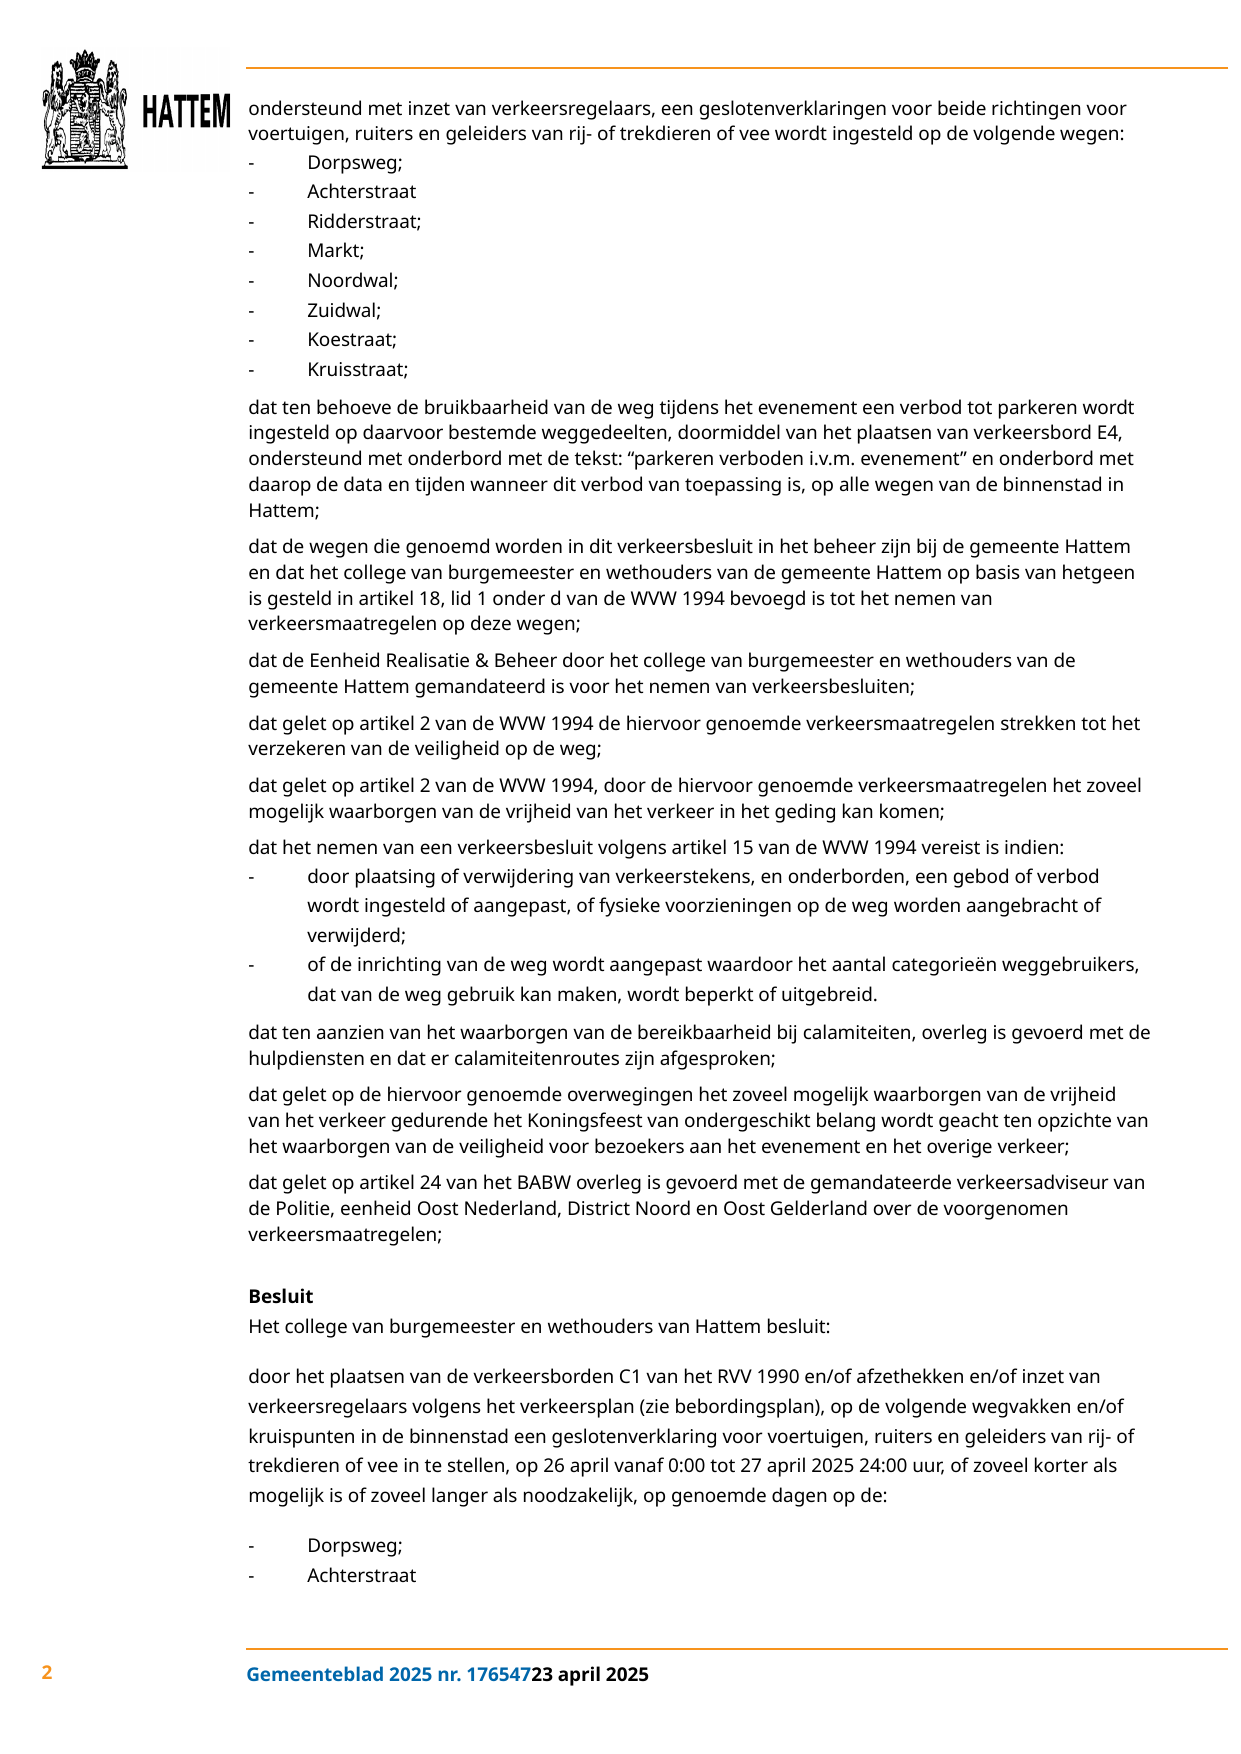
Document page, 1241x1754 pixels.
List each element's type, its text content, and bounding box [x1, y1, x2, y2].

text Het college van burgemeester en wethouders van Hattem besluit: [248, 1313, 1152, 1339]
text dat ten aanzien van het waarborgen van de bereikbaarheid bij calamiteiten, overleg is gevoerd met de hulpdiensten en dat er calamiteitenroutes zijn afgesproken; [248, 1019, 1152, 1071]
text dat de Eenheid Realisatie & Beheer door het college van burgemeester en wethouders van de gemeente Hattem gemandateerd is voor het nemen van verkeersbesluiten; [248, 647, 1152, 699]
list Dorpsweg; [248, 1532, 1152, 1558]
text dat gelet op artikel 24 van het BABW overleg is gevoerd met de gemandateerde verkeersadviseur van de Politie, eenheid Oost Nederland, District Noord en Oost Gelderland over de voorgenomen verkeersmaatregelen; [248, 1169, 1152, 1247]
text dat gelet op artikel 2 van de WVW 1994 de hiervoor genoemde verkeersmaatregelen strekken tot het verzekeren van de veiligheid op de weg; [248, 710, 1152, 761]
list Achterstraat [248, 1562, 1152, 1588]
list Markt; [248, 238, 1152, 263]
picture [41, 47, 231, 172]
text dat gelet op artikel 2 van de WVW 1994, door de hiervoor genoemde verkeersmaatregelen het zoveel mogelijk waarborgen van de vrijheid van het verkeer in het geding kan komen; [248, 772, 1152, 823]
list Dorpsweg; [248, 149, 1152, 174]
list door plaatsing of verwijdering van verkeerstekens, en onderborden, een gebod of verbod wordt ingesteld of aangepast, of fysieke voorzieningen op de weg worden aangebracht of verwijderd; [248, 863, 1152, 948]
list of de inrichting van de weg wordt aangepast waardoor het aantal categorieën weggebruikers, dat van de weg gebruik kan maken, wordt beperkt of uitgebreid. [248, 952, 1152, 1007]
list Noordwal; [248, 267, 1152, 293]
text Besluit [248, 1284, 1152, 1309]
text ondersteund met inzet van verkeersregelaars, een geslotenverklaringen voor beide richtingen voor voertuigen, ruiters en geleiders van rij- of trekdieren of vee wordt ingesteld op de volgende wegen: [248, 95, 1152, 146]
text dat gelet op de hiervoor genoemde overwegingen het zoveel mogelijk waarborgen van de vrijheid van het verkeer gedurende het Koningsfeest van ondergeschikt belang wordt geacht ten opzichte van het waarborgen van de veiligheid voor bezoekers aan het evenement en het overige verkeer; [248, 1081, 1152, 1159]
list Zuidwal; [248, 297, 1152, 322]
list Ridderstraat; [248, 208, 1152, 234]
text dat ten behoeve de bruikbaarheid van de weg tijdens het evenement een verbod tot parkeren wordt ingesteld op daarvoor bestemde weggedeelten, doormiddel van het plaatsen van verkeersbord E4, ondersteund met onderbord met de tekst: “parkeren verboden i.v.m. evenement” en onderbord met daarop de data en tijden wanneer dit verbod van toepassing is, op alle wegen van de binnenstad in Hattem; [248, 394, 1152, 522]
list Achterstraat [248, 178, 1152, 204]
list Koestraat; [248, 326, 1152, 352]
text dat de wegen die genoemd worden in dit verkeersbesluit in het beheer zijn bij de gemeente Hattem en dat het college van burgemeester en wethouders van de gemeente Hattem op basis van hetgeen is gesteld in artikel 18, lid 1 onder d van de WVW 1994 bevoegd is tot het nemen van verkeersmaatregelen op deze wegen; [248, 533, 1152, 636]
text door het plaatsen van de verkeersborden C1 van het RVV 1990 en/of afzethekken en/of inzet van verkeersregelaars volgens het verkeersplan (zie bebordingsplan), op de volgende wegvakken en/of kruispunten in de binnenstad een geslotenverklaring voor voertuigen, ruiters en geleiders van rij- of trekdieren of vee in te stellen, op 26 april vanaf 0:00 tot 27 april 2025 24:00 uur, of zoveel korter als mogelijk is of zoveel langer als noodzakelijk, op genoemde dagen op de: [248, 1364, 1152, 1508]
text dat het nemen van een verkeersbesluit volgens artikel 15 van de WVW 1994 vereist is indien: [248, 834, 1152, 860]
list Kruisstraat; [248, 356, 1152, 382]
